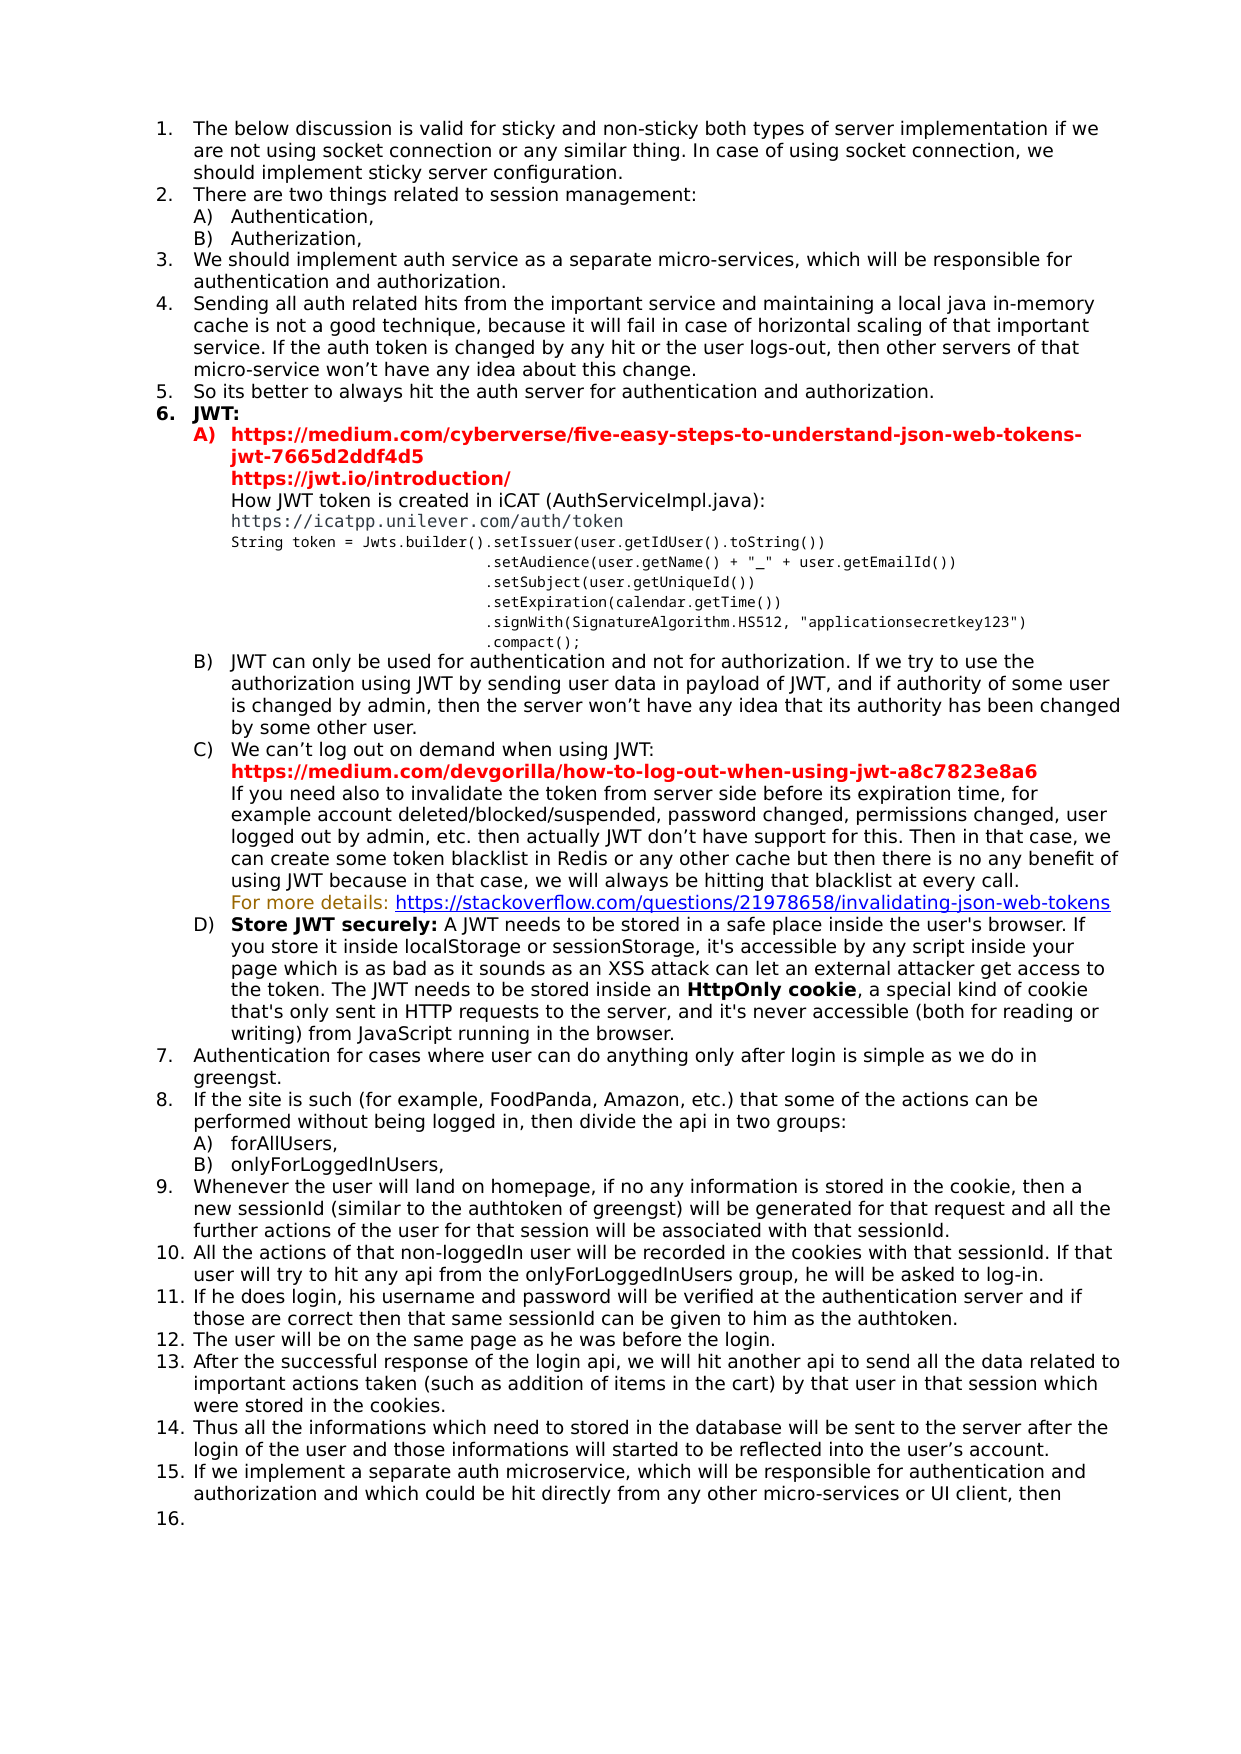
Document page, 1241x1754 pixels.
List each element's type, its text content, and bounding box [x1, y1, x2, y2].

list forAllUsers, [193, 1132, 1122, 1154]
list .setAudience(user.getName() + "_" + user.getEmailId()) [193, 552, 1122, 572]
list The below discussion is valid for sticky and non-sticky both types of server implementation if we are not using socket connection or any similar thing. In case of using socket connection, we should implement sticky server configuration. [156, 118, 1122, 184]
list .setExpiration(calendar.getTime()) [193, 592, 1122, 611]
list If we implement a separate auth microservice, which will be responsible for authentication and authorization and which could be hit directly from any other micro-services or UI client, then [156, 1461, 1122, 1504]
list If he does login, his username and password will be verified at the authentication server and if those are correct then that same sessionId can be given to him as the authtoken. [156, 1286, 1122, 1329]
list The user will be on the same page as he was before the login. [156, 1329, 1122, 1351]
list https://jwt.io/introduction/ [193, 468, 1122, 490]
list Authentication for cases where user can do anything only after login is simple as we do in greengst. [156, 1045, 1122, 1089]
list How JWT token is created in iCAT (AuthServiceImpl.java): [193, 490, 1122, 512]
list JWT: [156, 402, 1122, 424]
list We can’t log out on demand when using JWT: [193, 739, 1122, 761]
list Authentication, [193, 206, 1122, 227]
list .setSubject(user.getUniqueId()) [193, 572, 1122, 592]
list If you need also to invalidate the token from server side before its expiration time, for example account deleted/blocked/suspended, password changed, permissions changed, user logged out by admin, etc. then actually JWT don’t have support for this. Then in that case, we can create some token blacklist in Redis or any other cache but then there is no any benefit of using JWT because in that case, we will always be hitting that blacklist at every call. [193, 782, 1122, 892]
list Sending all auth related hits from the important service and maintaining a local java in-memory cache is not a good technique, because it will fail in case of horizontal scaling of that important service. If the auth token is changed by any hit or the user logs-out, then other servers of that micro-service won’t have any idea about this change. [156, 293, 1122, 381]
list JWT can only be used for authentication and not for authorization. If we try to use the authorization using JWT by sending user data in payload of JWT, and if authority of some user is changed by admin, then the server won’t have any idea that its authority has been changed by some other user. [193, 651, 1122, 739]
list https://icatpp.unilever.com/auth/token [193, 512, 1122, 532]
list If the site is such (for example, FoodPanda, Amazon, etc.) that some of the actions can be performed without being logged in, then divide the api in two groups: [156, 1089, 1122, 1132]
list Autherization, [193, 227, 1122, 249]
list We should implement auth service as a separate micro-services, which will be responsible for authentication and authorization. [156, 249, 1122, 293]
list Store JWT securely: A JWT needs to be stored in a safe place inside the user's browser. If you store it inside localStorage or sessionStorage, it's accessible by any script inside your page which is as bad as it sounds as an XSS attack can let an external attacker get access to the token. The JWT needs to be stored inside an HttpOnly cookie, a special kind of cookie that's only sent in HTTP requests to the server, and it's never accessible (both for reading or writing) from JavaScript running in the browser. [193, 914, 1122, 1045]
list Thus all the informations which need to stored in the database will be sent to the server after the login of the user and those informations will started to be reflected into the user’s account. [156, 1417, 1122, 1461]
list There are two things related to session management: [156, 184, 1122, 206]
list String token = Jwts.builder().setIssuer(user.getIdUser().toString()) [193, 532, 1122, 552]
list Whenever the user will land on homepage, if no any information is stored in the cookie, then a new sessionId (similar to the authtoken of greengst) will be generated for that request and all the further actions of the user for that session will be associated with that sessionId. [156, 1176, 1122, 1242]
list https://medium.com/cyberverse/five-easy-steps-to-understand-json-web-tokens-jwt-7665d2ddf4d5 [193, 424, 1122, 468]
list All the actions of that non-loggedIn user will be recorded in the cookies with that sessionId. If that user will try to hit any api from the onlyForLoggedInUsers group, he will be asked to log-in. [156, 1242, 1122, 1286]
list For more details: https://stackoverflow.com/questions/21978658/invalidating-json-web-tokens [193, 892, 1122, 914]
list onlyForLoggedInUsers, [193, 1154, 1122, 1176]
list So its better to always hit the auth server for authentication and authorization. [156, 381, 1122, 402]
list After the successful response of the login api, we will hit another api to send all the data related to important actions taken (such as addition of items in the cart) by that user in that session which were stored in the cookies. [156, 1351, 1122, 1417]
list https://medium.com/devgorilla/how-to-log-out-when-using-jwt-a8c7823e8a6 [193, 761, 1122, 782]
list .compact(); [193, 631, 1122, 651]
list .signWith(SignatureAlgorithm.HS512, "applicationsecretkey123") [193, 611, 1122, 631]
